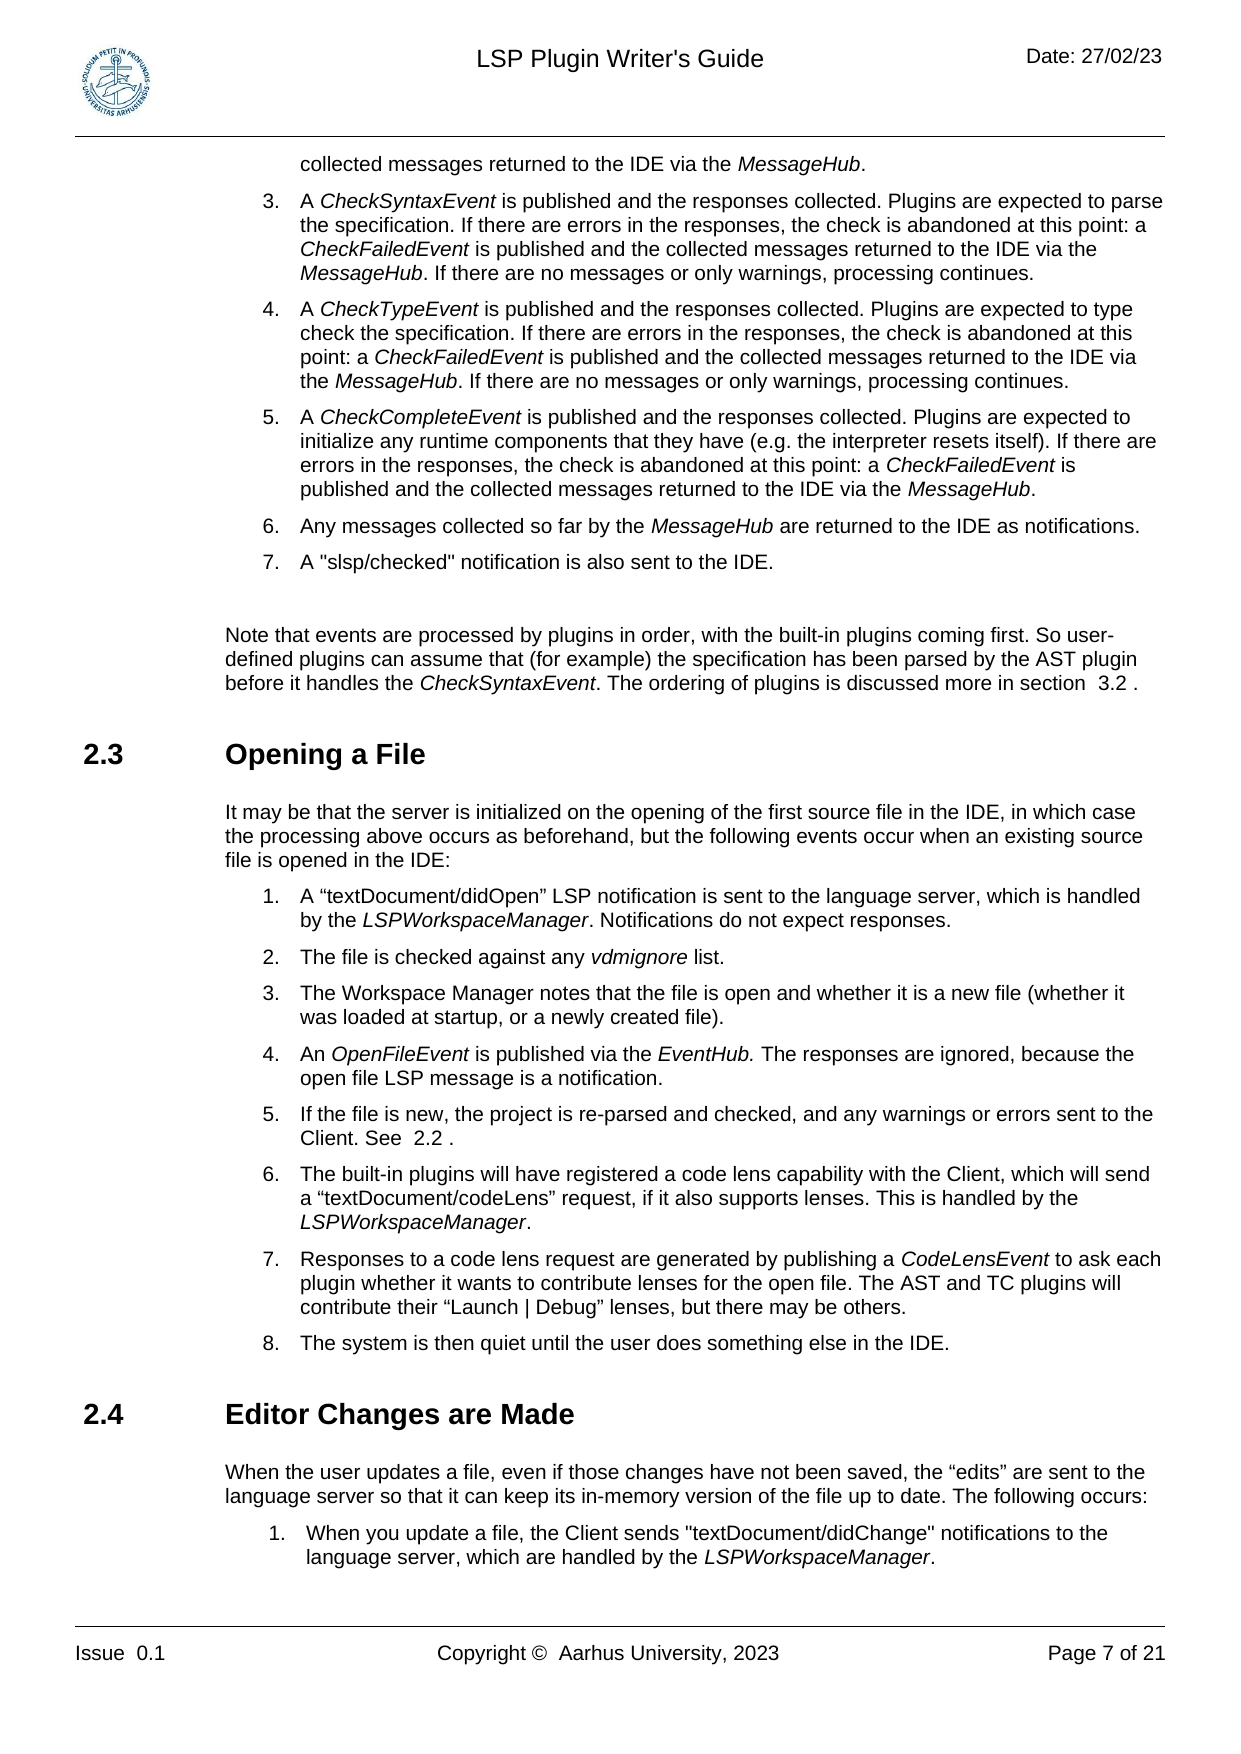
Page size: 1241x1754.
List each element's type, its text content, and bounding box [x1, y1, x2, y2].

list The Workspace Manager notes that the file is open and whether it is a new file (whether it was loaded at startup, or a newly created file). [262, 981, 1165, 1029]
list The built-in plugins will have registered a code lens capability with the Client, which will send a “textDocument/codeLens” request, if it also supports lenses. This is handled by the LSPWorkspaceManager. [262, 1163, 1165, 1234]
list A CheckTypeEvent is published and the responses collected. Plugins are expected to type check the specification. If there are errors in the responses, the check is abandoned at this point: a CheckFailedEvent is published and the collected messages returned to the IDE via the MessageHub. If there are no messages or only warnings, processing continues. [262, 297, 1165, 393]
list collected messages returned to the IDE via the MessageHub. [262, 152, 1165, 176]
subtitle Opening a File [75, 738, 1165, 770]
list A "slsp/checked" notification is also sent to the IDE. [262, 550, 1165, 574]
list A “textDocument/didOpen” LSP notification is sent to the language server, which is handled by the LSPWorkspaceManager. Notifications do not expect responses. [262, 884, 1165, 932]
list An OpenFileEvent is published via the EventHub. The responses are ignored, because the open file LSP message is a notification. [262, 1042, 1165, 1090]
list Responses to a code lens request are generated by publishing a CodeLensEvent to ask each plugin whether it wants to contribute lenses for the open file. The AST and TC plugins will contribute their “Launch | Debug” lenses, but there may be others. [262, 1247, 1165, 1319]
subtitle Editor Changes are Made [75, 1398, 1165, 1431]
list A CheckCompleteEvent is published and the responses collected. Plugins are expected to initialize any runtime components that they have (e.g. the interpreter resets itself). If there are errors in the responses, the check is abandoned at this point: a CheckFailedEvent is published and the collected messages returned to the IDE via the MessageHub. [262, 406, 1165, 501]
list Any messages collected so far by the MessageHub are returned to the IDE as notifications. [262, 514, 1165, 538]
list The system is then quiet until the user does something else in the IDE. [262, 1331, 1165, 1355]
list If the file is new, the project is re-parsed and checked, and any warnings or errors sent to the Client. See 2.2 . [262, 1102, 1165, 1150]
list When you update a file, the Client sends "textDocument/didChange" notifications to the language server, which are handled by the LSPWorkspaceManager. [268, 1521, 1165, 1569]
text When the user updates a file, even if those changes have not been saved, the “edits” are sent to the language server so that it can keep its in-memory version of the file up to date. The following occurs: [225, 1461, 1165, 1508]
text It may be that the server is initialized on the opening of the first source file in the IDE, in which case the processing above occurs as beforehand, but the following events occur when an existing source file is opened in the IDE: [225, 800, 1165, 872]
text Note that events are processed by plugins in order, with the built-in plugins coming first. So user-defined plugins can assume that (for example) the specification has been parsed by the AST plugin before it handles the CheckSyntaxEvent. The ordering of plugins is discussed more in section 3.2 . [225, 623, 1165, 695]
picture [78, 44, 153, 120]
list The file is checked against any vdmignore list. [262, 945, 1165, 969]
list A CheckSyntaxEvent is published and the responses collected. Plugins are expected to parse the specification. If there are errors in the responses, the check is abandoned at this point: a CheckFailedEvent is published and the collected messages returned to the IDE via the MessageHub. If there are no messages or only warnings, processing continues. [262, 189, 1165, 285]
